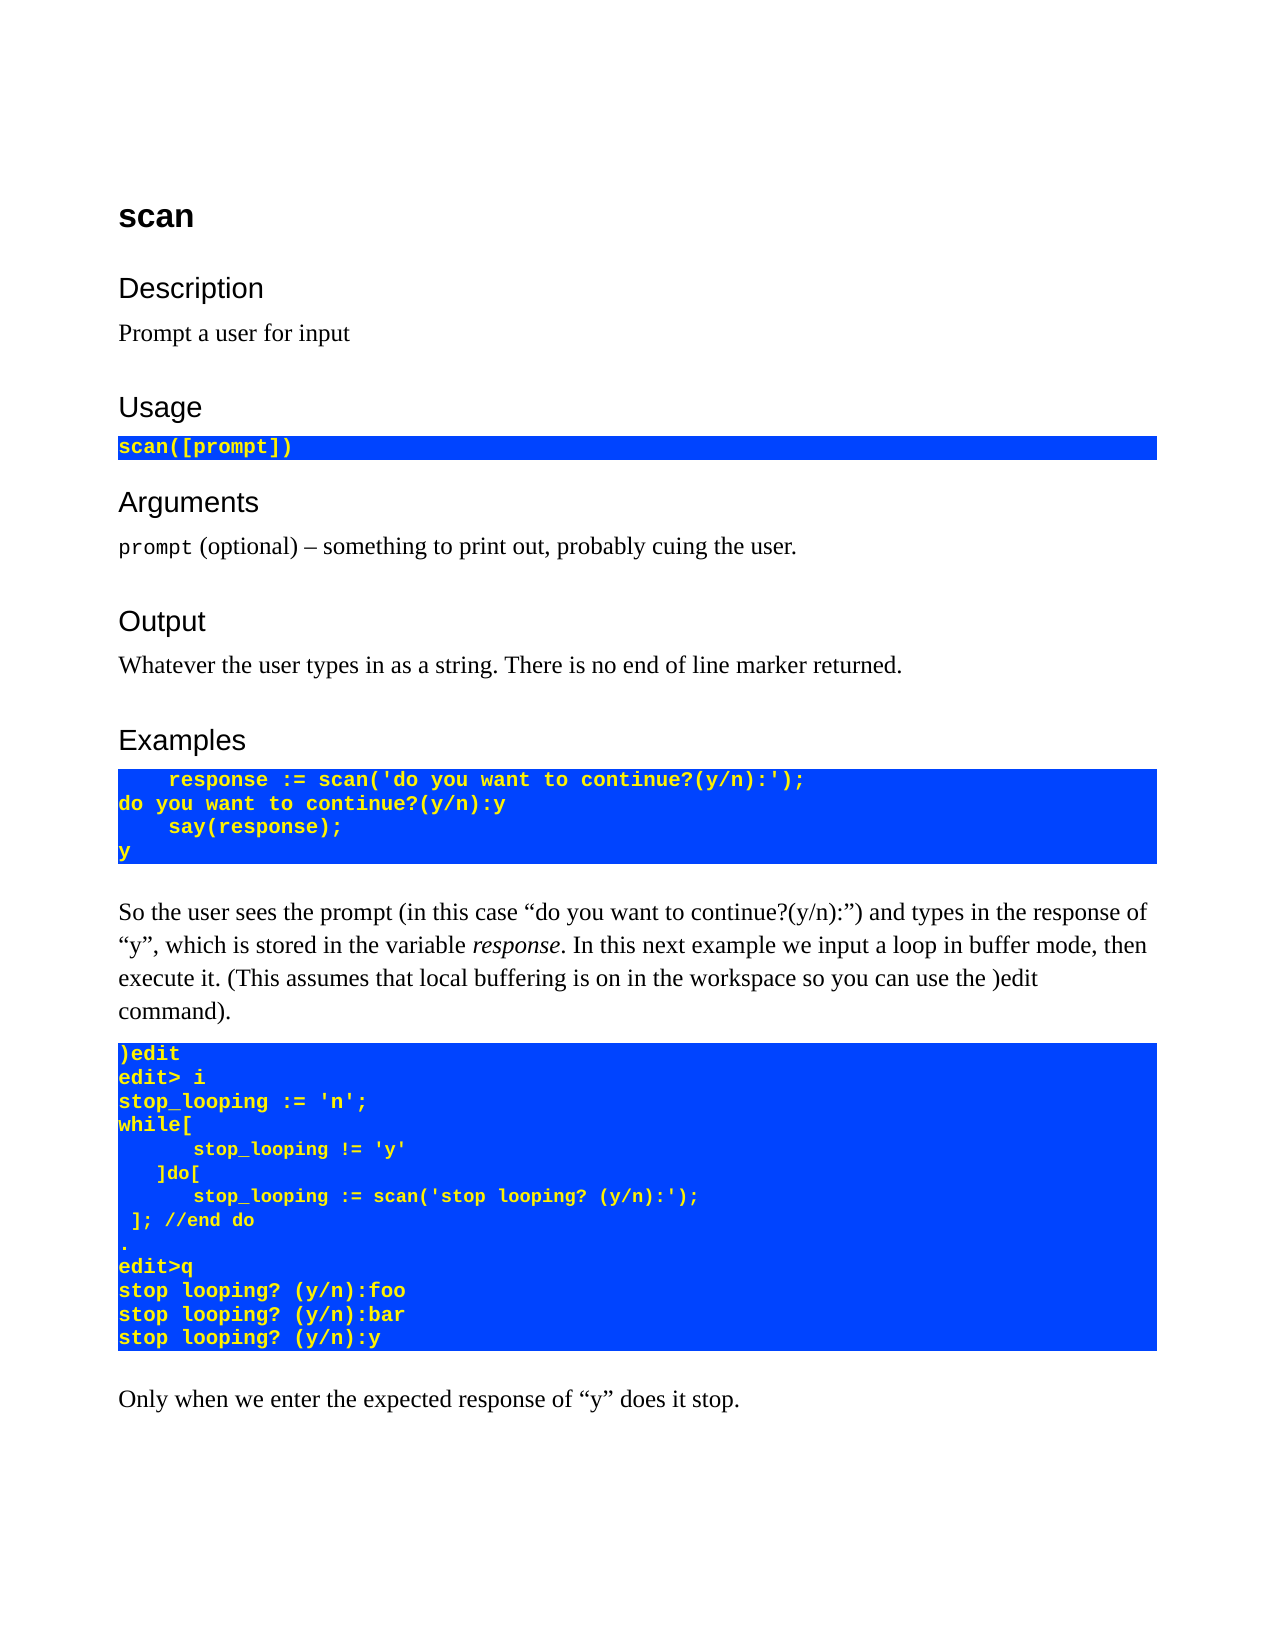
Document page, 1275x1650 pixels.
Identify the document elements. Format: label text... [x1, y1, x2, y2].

text scan([prompt]) [118, 436, 1157, 460]
text do you want to continue?(y/n):y [118, 793, 1157, 816]
subtitle Usage [118, 390, 1157, 424]
text response := scan('do you want to continue?(y/n):'); [118, 769, 1157, 793]
text stop looping? (y/n):bar [118, 1303, 1157, 1327]
text Prompt a user for input [118, 318, 1157, 346]
text stop looping? (y/n):y [118, 1327, 1157, 1351]
text stop_looping != 'y' [118, 1138, 1157, 1162]
subtitle Arguments [118, 485, 1157, 518]
text say(response); [118, 816, 1157, 840]
text ]do[ [118, 1162, 1157, 1185]
text stop_looping := scan('stop looping? (y/n):'); [118, 1185, 1157, 1209]
subtitle Output [118, 604, 1157, 638]
text edit> i [118, 1067, 1157, 1091]
text y [118, 840, 1157, 864]
text . [118, 1233, 1157, 1256]
text stop_looping := 'n'; [118, 1091, 1157, 1114]
text stop looping? (y/n):foo [118, 1280, 1157, 1303]
text while[ [118, 1114, 1157, 1138]
subtitle Description [118, 272, 1157, 305]
text )edit [118, 1043, 1157, 1067]
subtitle Examples [118, 723, 1157, 757]
subtitle scan [118, 118, 1157, 234]
text edit>q [118, 1256, 1157, 1280]
text So the user sees the prompt (in this case “do you want to continue?(y/n):”) and types in the response of “y”, which is stored in the variable response. In this next example we input a loop in buffer mode, then execute it. (This assumes that local buffering is on in the workspace so you can use the )edit command). [118, 864, 1157, 1024]
text ]; //end do [118, 1209, 1157, 1233]
text prompt (optional) – something to print out, probably cuing the user. [118, 531, 1157, 561]
text Whatever the user types in as a string. There is no end of line marker returned. [118, 651, 1157, 679]
text Only when we enter the expected response of “y” does it stop. [118, 1351, 1157, 1413]
